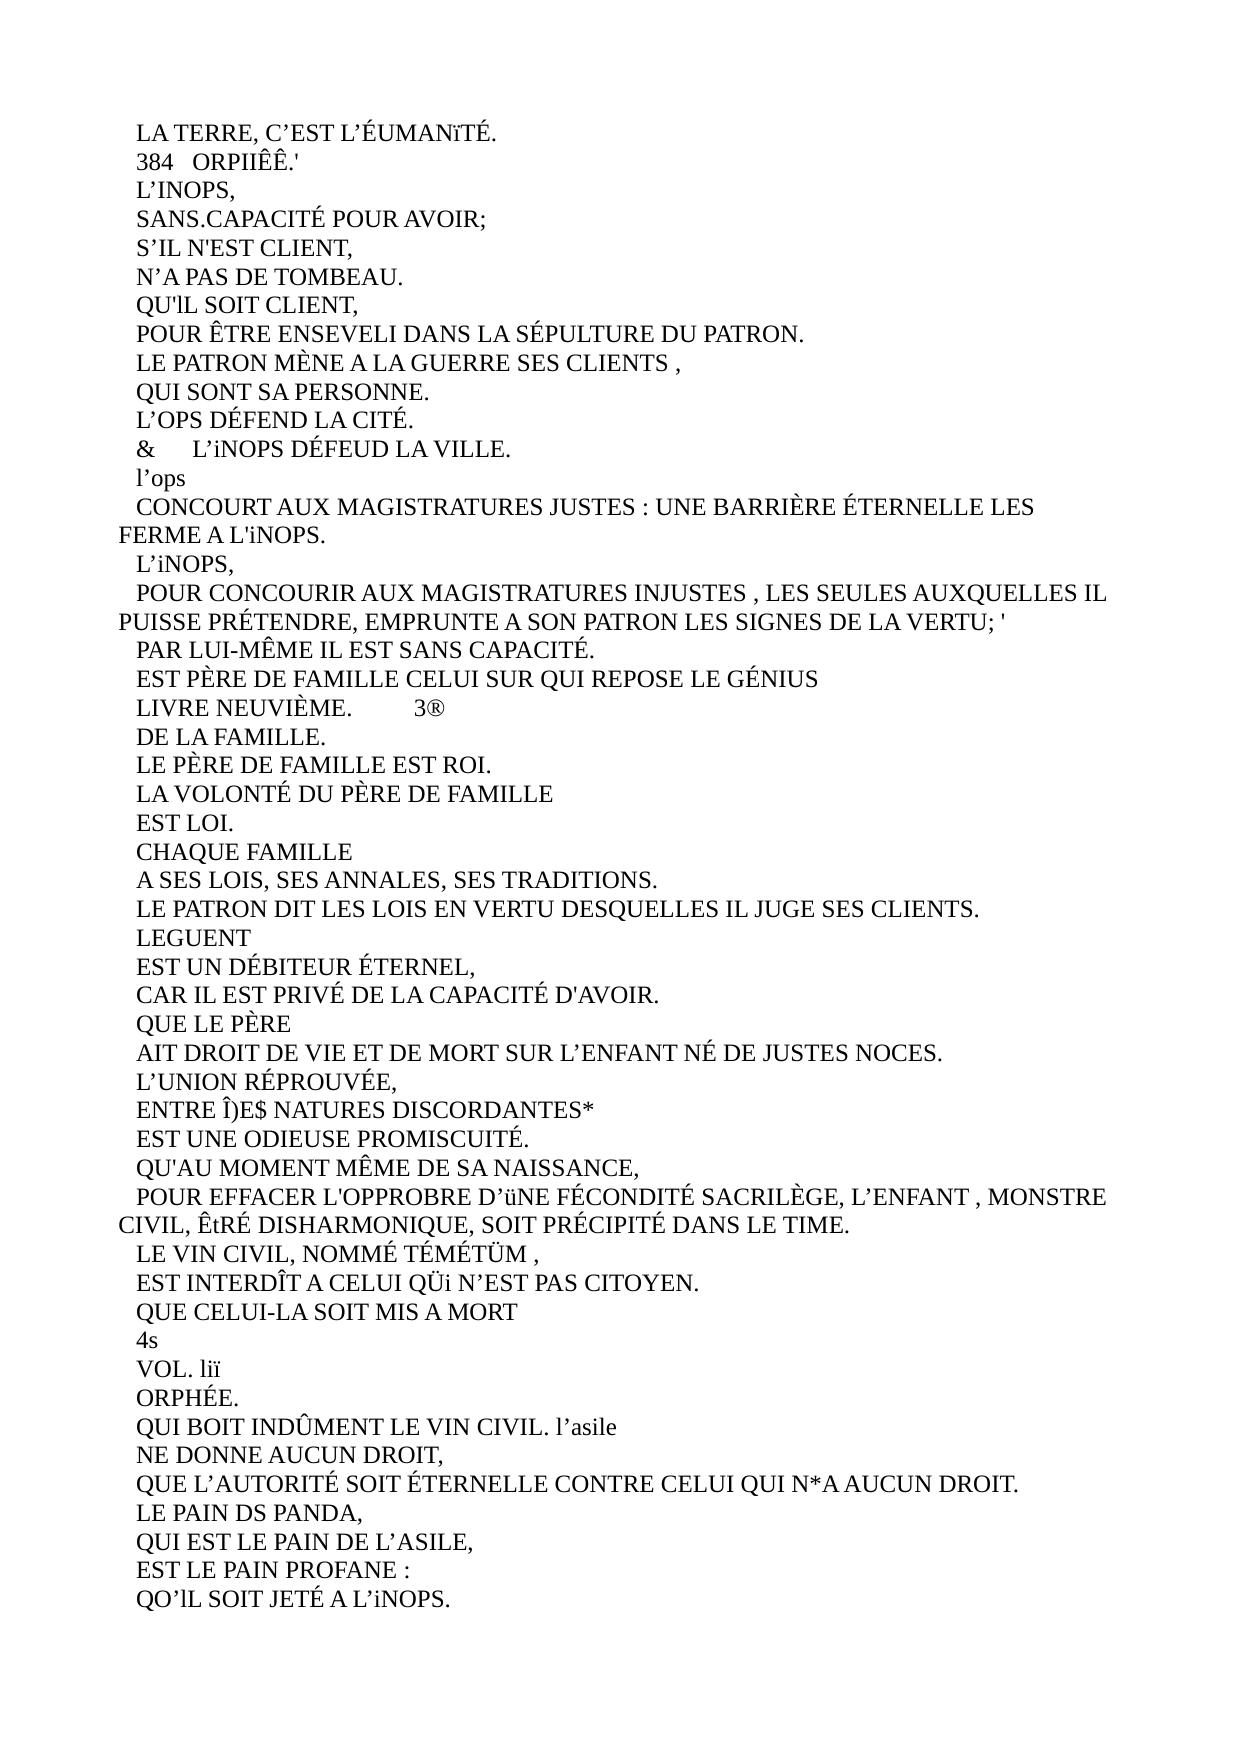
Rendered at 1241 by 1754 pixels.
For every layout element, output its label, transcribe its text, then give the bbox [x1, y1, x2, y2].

text L’iNOPS, [118, 549, 1122, 578]
text QO’lL SOIT JETÉ A L’iNOPS. [118, 1584, 1122, 1613]
text LA TERRE, C’EST L’ÉUMANïTÉ. [118, 118, 1122, 147]
text EST LOI. [118, 808, 1122, 837]
text LE VIN CIVIL, NOMMÉ TÉMÉTÜM , [118, 1239, 1122, 1268]
text CHAQUE FAMILLE [118, 837, 1122, 866]
text ENTRE Î)E$ NATURES DISCORDANTES* [118, 1096, 1122, 1124]
text QUE L’AUTORITÉ SOIT ÉTERNELLE CONTRE CELUI QUI N*A AUCUN DROIT. [118, 1469, 1122, 1498]
text QUI SONT SA PERSONNE. [118, 377, 1122, 406]
text QU'AU MOMENT MÊME DE SA NAISSANCE, [118, 1153, 1122, 1182]
text ORPHÉE. [118, 1383, 1122, 1412]
text POUR ÊTRE ENSEVELI DANS LA SÉPULTURE DU PATRON. [118, 319, 1122, 348]
text LE PATRON DIT LES LOIS EN VERTU DESQUELLES IL JUGE SES CLIENTS. [118, 894, 1122, 923]
text LE PATRON MÈNE A LA GUERRE SES CLIENTS , [118, 348, 1122, 377]
text QUI EST LE PAIN DE L’ASILE, [118, 1527, 1122, 1556]
text L’OPS DÉFEND LA CITÉ. [118, 406, 1122, 434]
text N’A PAS DE TOMBEAU. [118, 262, 1122, 291]
text LE PÈRE DE FAMILLE EST ROI. [118, 751, 1122, 779]
text VOL. liï [118, 1354, 1122, 1383]
text EST UNE ODIEUSE PROMISCUITÉ. [118, 1124, 1122, 1153]
text DE LA FAMILLE. [118, 722, 1122, 751]
text S’IL N'EST CLIENT, [118, 233, 1122, 262]
text L’INOPS, [118, 176, 1122, 204]
text SANS.CAPACITÉ POUR AVOIR; [118, 204, 1122, 233]
text QUI BOIT INDÛMENT LE VIN CIVIL. l’asile [118, 1412, 1122, 1441]
text EST LE PAIN PROFANE : [118, 1556, 1122, 1584]
text LEGUENT [118, 923, 1122, 952]
text EST UN DÉBITEUR ÉTERNEL, [118, 952, 1122, 981]
text POUR EFFACER L'OPPROBRE D’üNE FÉCONDITÉ SACRILÈGE, L’ENFANT , MONSTRE CIVIL, ÊtRÉ DISHARMONIQUE, SOIT PRÉCIPITÉ DANS LE TIME. [118, 1182, 1122, 1239]
text CONCOURT AUX MAGISTRATURES JUSTES : UNE BARRIÈRE ÉTERNELLE LES FERME A L'iNOPS. [118, 492, 1122, 549]
text & L’iNOPS DÉFEUD LA VILLE. [118, 434, 1122, 463]
text QUE LE PÈRE [118, 1009, 1122, 1038]
text AIT DROIT DE VIE ET DE MORT SUR L’ENFANT NÉ DE JUSTES NOCES. [118, 1038, 1122, 1067]
text QUE CELUI-LA SOIT MIS A MORT [118, 1297, 1122, 1326]
text L’UNION RÉPROUVÉE, [118, 1067, 1122, 1096]
text l’ops [118, 463, 1122, 492]
text 4s [118, 1326, 1122, 1354]
text LE PAIN DS PANDA, [118, 1498, 1122, 1527]
text PAR LUI-MÊME IL EST SANS CAPACITÉ. [118, 636, 1122, 664]
text 384 ORPIIÊÊ.' [118, 147, 1122, 176]
text NE DONNE AUCUN DROIT, [118, 1441, 1122, 1469]
text A SES LOIS, SES ANNALES, SES TRADITIONS. [118, 866, 1122, 894]
text EST PÈRE DE FAMILLE CELUI SUR QUI REPOSE LE GÉNIUS [118, 664, 1122, 693]
text POUR CONCOURIR AUX MAGISTRATURES INJUSTES , LES SEULES AUXQUELLES IL PUISSE PRÉTENDRE, EMPRUNTE A SON PATRON LES SIGNES DE LA VERTU; ' [118, 578, 1122, 636]
text EST INTERDÎT A CELUI QÜi N’EST PAS CITOYEN. [118, 1268, 1122, 1297]
text LIVRE NEUVIÈME. 3® [118, 693, 1122, 722]
text LA VOLONTÉ DU PÈRE DE FAMILLE [118, 779, 1122, 808]
text QU'lL SOIT CLIENT, [118, 291, 1122, 319]
text CAR IL EST PRIVÉ DE LA CAPACITÉ D'AVOIR. [118, 981, 1122, 1009]
